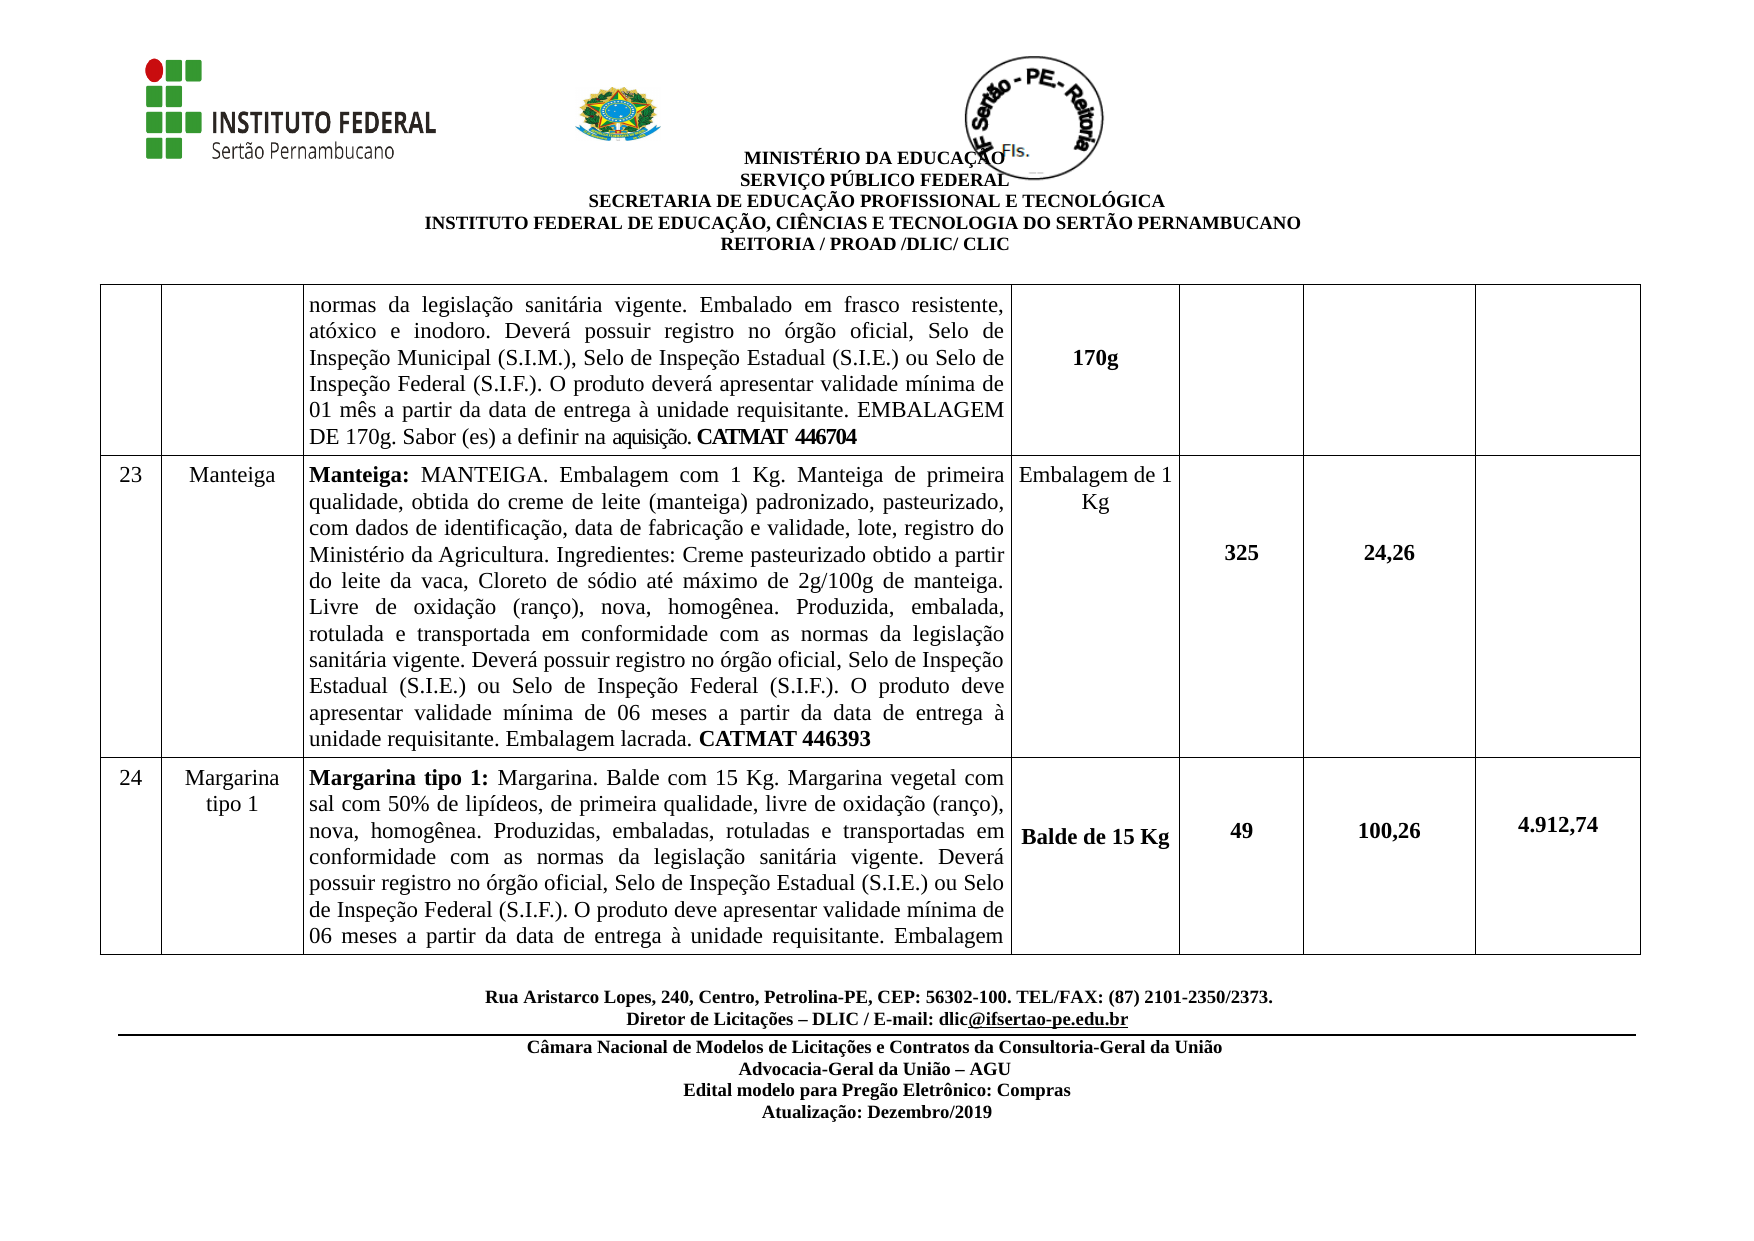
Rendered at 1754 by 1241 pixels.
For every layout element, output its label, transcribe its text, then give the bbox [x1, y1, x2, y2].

table_cell 23 [101, 456, 161, 757]
picture [145, 58, 435, 159]
table_cell 170g [1012, 285, 1179, 455]
table_cell 24,26 [1304, 456, 1475, 757]
table_cell [1180, 285, 1303, 455]
table_cell Margarina tipo 1: Margarina. Balde com 15 Kg. Margarina vegetal com sal com 50% de lipídeos, de primeira qualidade, livre de oxidação (ranço), nova, homogênea. Produzidas, embaladas, rotuladas e transportadas em conformidade com as normas da legislação sanitária vigente. Deverá possuir registro no órgão oficial, Selo de Inspeção Estadual (S.I.E.) ou Selo de Inspeção Federal (S.I.F.). O produto deve apresentar validade mínima de 06 meses a partir da data de entrega à unidade requisitante. Embalagem [304, 758, 1011, 954]
table_cell [101, 285, 161, 455]
table_cell 24 [101, 758, 161, 954]
table_cell 100,26 [1304, 758, 1475, 954]
table_cell [1304, 285, 1475, 455]
picture [575, 87, 661, 141]
table_cell [1476, 285, 1640, 455]
table_cell Manteiga [162, 456, 303, 757]
table_cell [162, 285, 303, 455]
table_cell Margarina tipo 1 [162, 758, 303, 954]
picture [957, 45, 1111, 186]
table_cell 325 [1180, 456, 1303, 757]
table_cell normas da legislação sanitária vigente. Embalado em frasco resistente, atóxico e inodoro. Deverá possuir registro no órgão oficial, Selo de Inspeção Municipal (S.I.M.), Selo de Inspeção Estadual (S.I.E.) ou Selo de Inspeção Federal (S.I.F.). O produto deverá apresentar validade mínima de 01 mês a partir da data de entrega à unidade requisitante. EMBALAGEM DE 170g. Sabor (es) a definir na aquisição. CATMAT 446704 [304, 285, 1011, 455]
table_cell [1476, 456, 1640, 757]
table_cell 4.912,74 [1476, 758, 1640, 954]
table_cell Embalagem de 1 Kg [1012, 456, 1179, 757]
table_cell Balde de 15 Kg [1012, 758, 1179, 954]
table_cell 49 [1180, 758, 1303, 954]
table_cell Manteiga: MANTEIGA. Embalagem com 1 Kg. Manteiga de primeira qualidade, obtida do creme de leite (manteiga) padronizado, pasteurizado, com dados de identificação, data de fabricação e validade, lote, registro do Ministério da Agricultura. Ingredientes: Creme pasteurizado obtido a partir do leite da vaca, Cloreto de sódio até máximo de 2g/100g de manteiga. Livre de oxidação (ranço), nova, homogênea. Produzida, embalada, rotulada e transportada em conformidade com as normas da legislação sanitária vigente. Deverá possuir registro no órgão oficial, Selo de Inspeção Estadual (S.I.E.) ou Selo de Inspeção Federal (S.I.F.). O produto deve apresentar validade mínima de 06 meses a partir da data de entrega à unidade requisitante. Embalagem lacrada. CATMAT 446393 [304, 456, 1011, 757]
